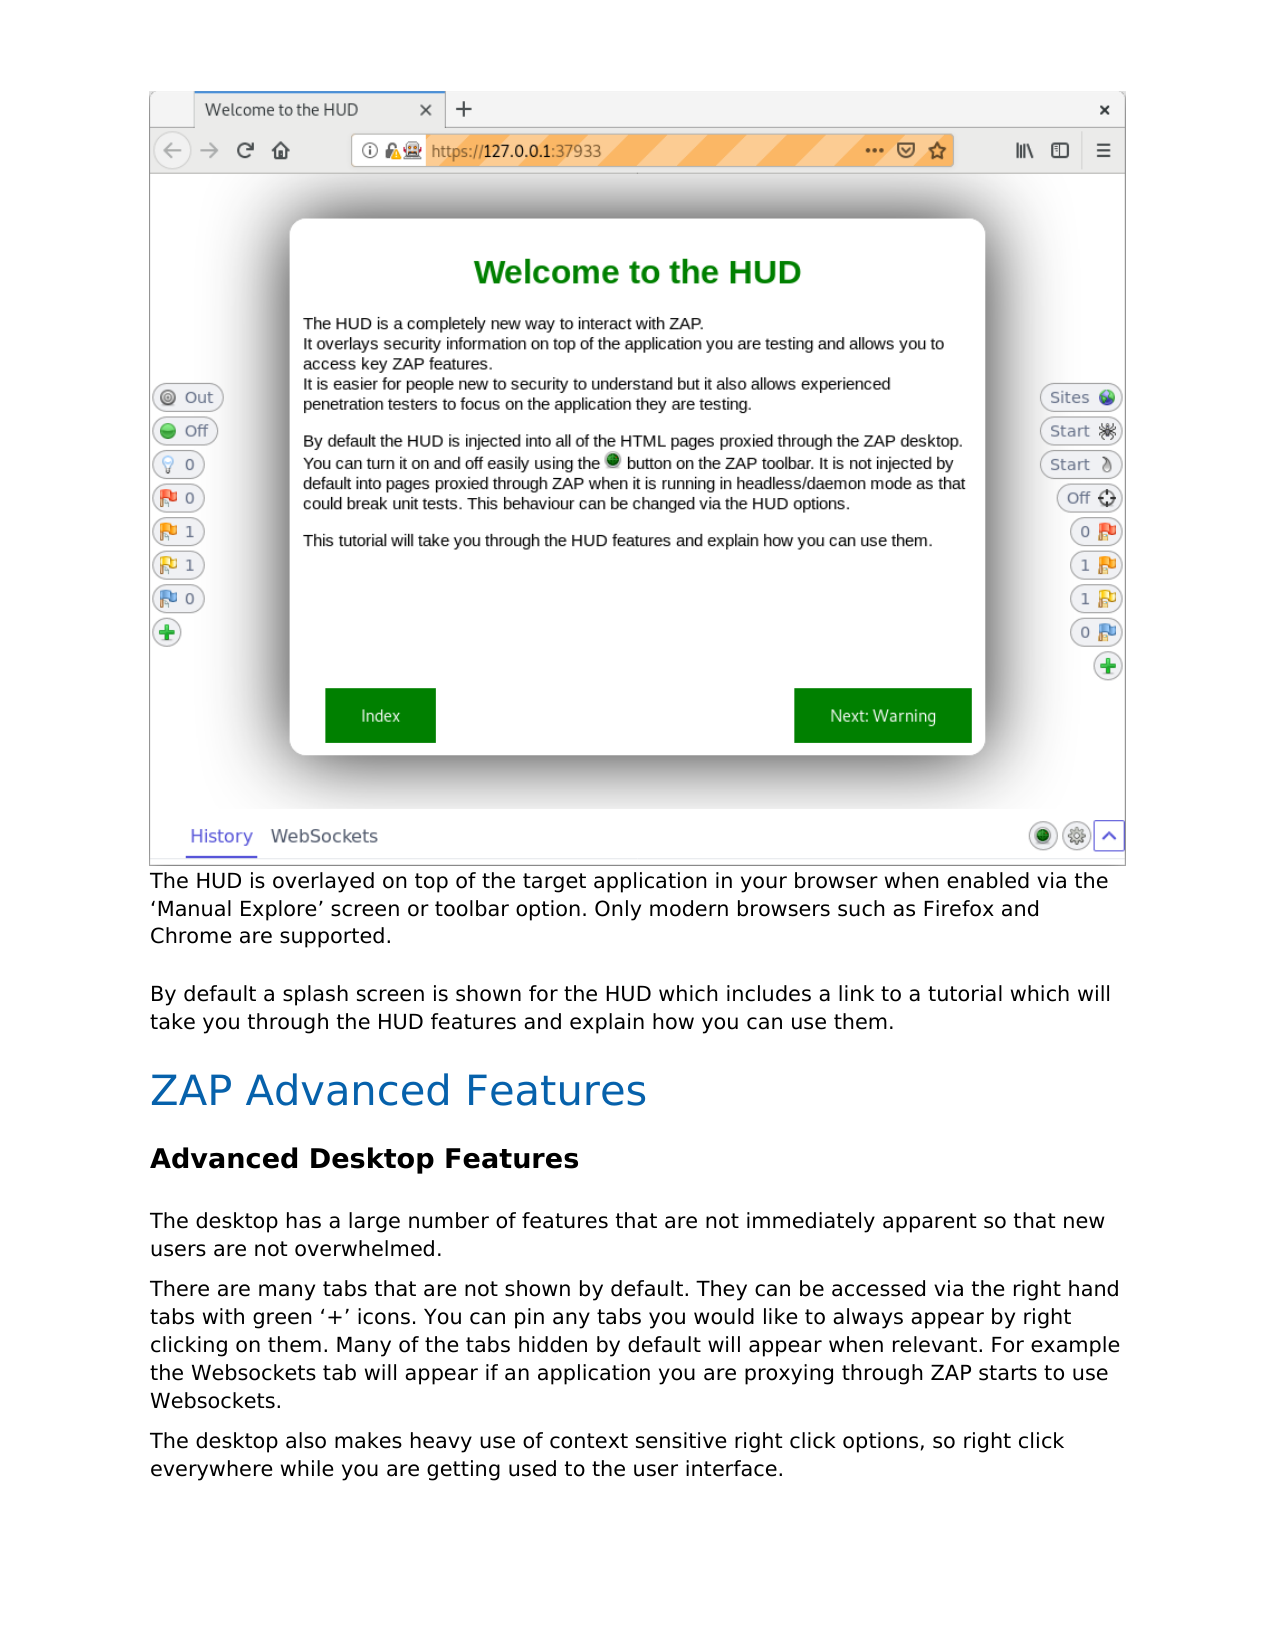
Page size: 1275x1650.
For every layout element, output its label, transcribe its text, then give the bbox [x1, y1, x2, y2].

text The desktop also makes heavy use of context sensitive right click options, so right click everywhere while you are getting used to the user interface. [150, 1429, 1125, 1481]
text The desktop has a large number of features that are not immediately apparent so that new users are not overwhelmed. [150, 1209, 1125, 1261]
subtitle Advanced Desktop Features [150, 1143, 1125, 1175]
text There are many tabs that are not shown by default. They can be accessed via the right hand tabs with green ‘+’ icons. You can pin any tabs you would like to always appear by right clicking on them. Many of the tabs hidden by default will appear when relevant. For example the Websockets tab will appear if an application you are proxying through ZAP starts to use Websockets. [150, 1277, 1125, 1413]
text By default a splash screen is shown for the HUD which includes a link to a tutorial which will take you through the HUD features and explain how you can use them. [150, 982, 1125, 1034]
subtitle ZAP Advanced Features [150, 1067, 1125, 1116]
text The HUD is overlayed on top of the target application in your browser when enabled via the ‘Manual Explore’ screen or toolbar option. Only modern browsers such as Firefox and Chrome are supported. [150, 866, 1125, 949]
